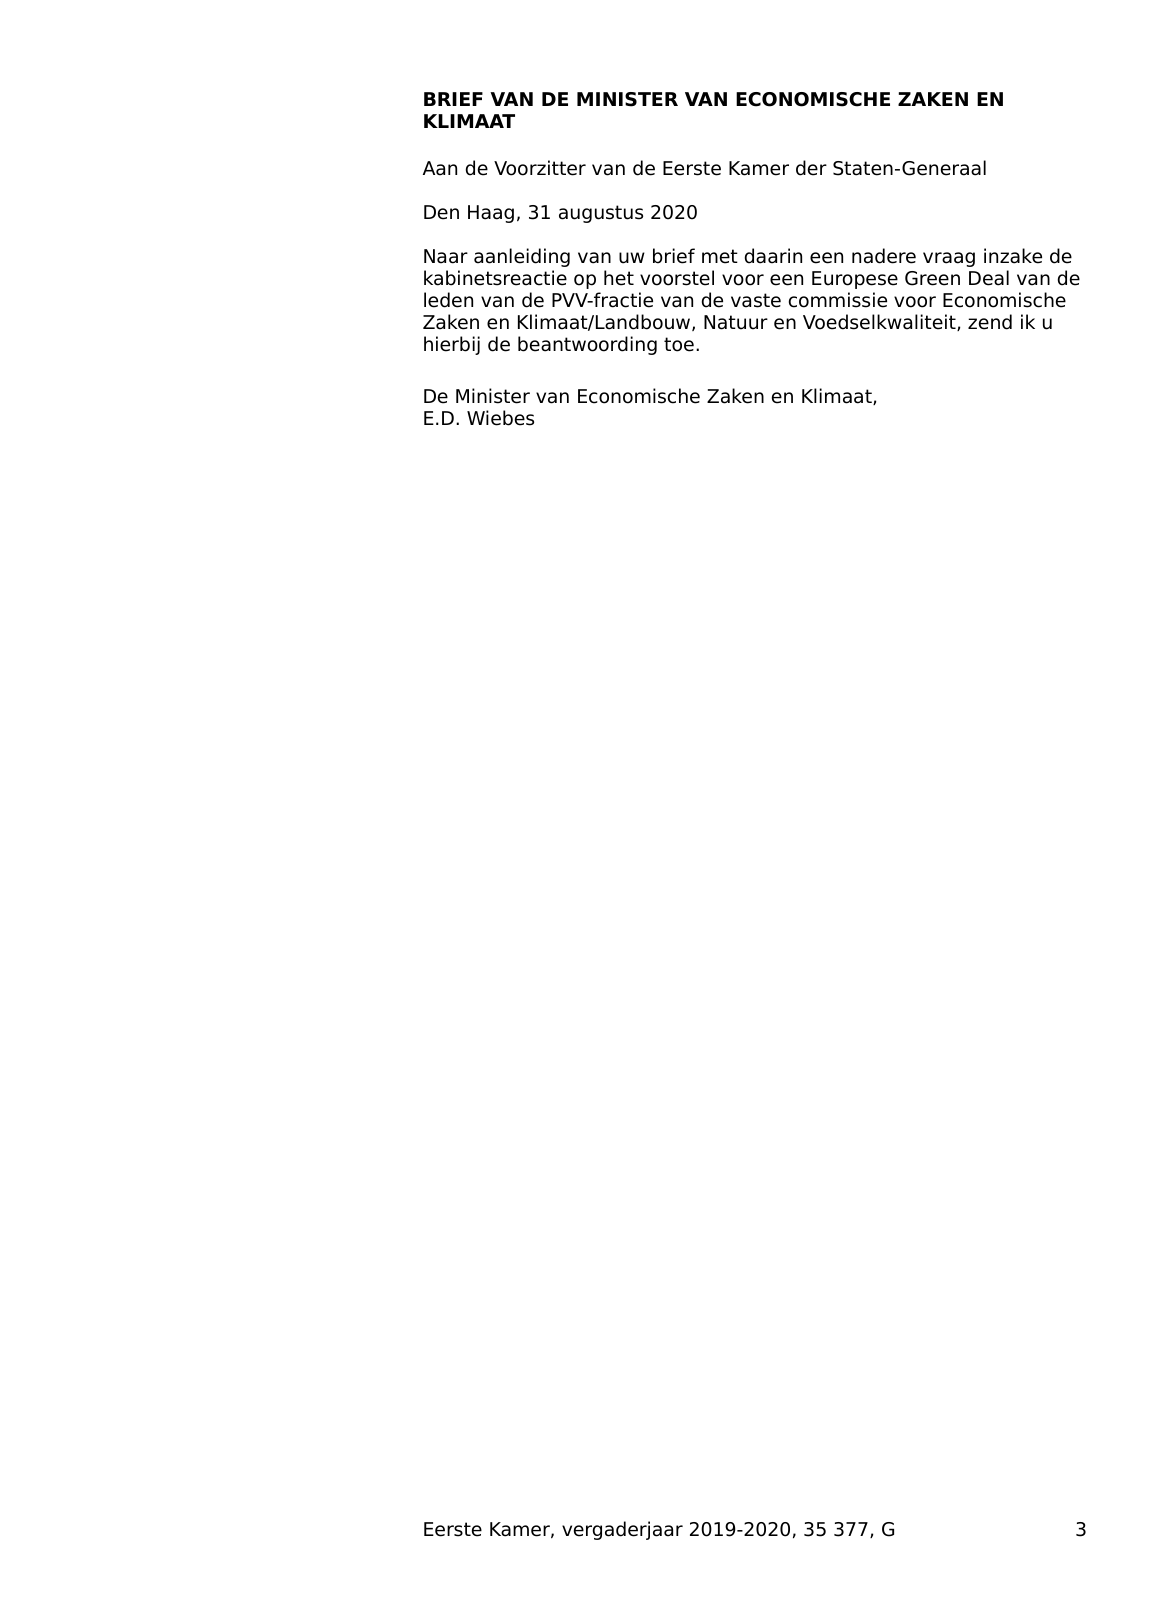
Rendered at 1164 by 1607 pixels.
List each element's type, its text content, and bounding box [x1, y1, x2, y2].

text Den Haag, 31 augustus 2020 [422, 202, 1087, 224]
subtitle BRIEF VAN DE MINISTER VAN ECONOMISCHE ZAKEN EN KLIMAAT [422, 89, 1087, 133]
text Naar aanleiding van uw brief met daarin een nadere vraag inzake de kabinetsreactie op het voorstel voor een Europese Green Deal van de leden van de PVV-fractie van de vaste commissie voor Economische Zaken en Klimaat/Landbouw, Natuur en Voedselkwaliteit, zend ik u hierbij de beantwoording toe. [422, 246, 1087, 356]
text De Minister van Economische Zaken en Klimaat, E.D. Wiebes [422, 386, 1087, 430]
text Aan de Voorzitter van de Eerste Kamer der Staten-Generaal [422, 158, 1087, 180]
